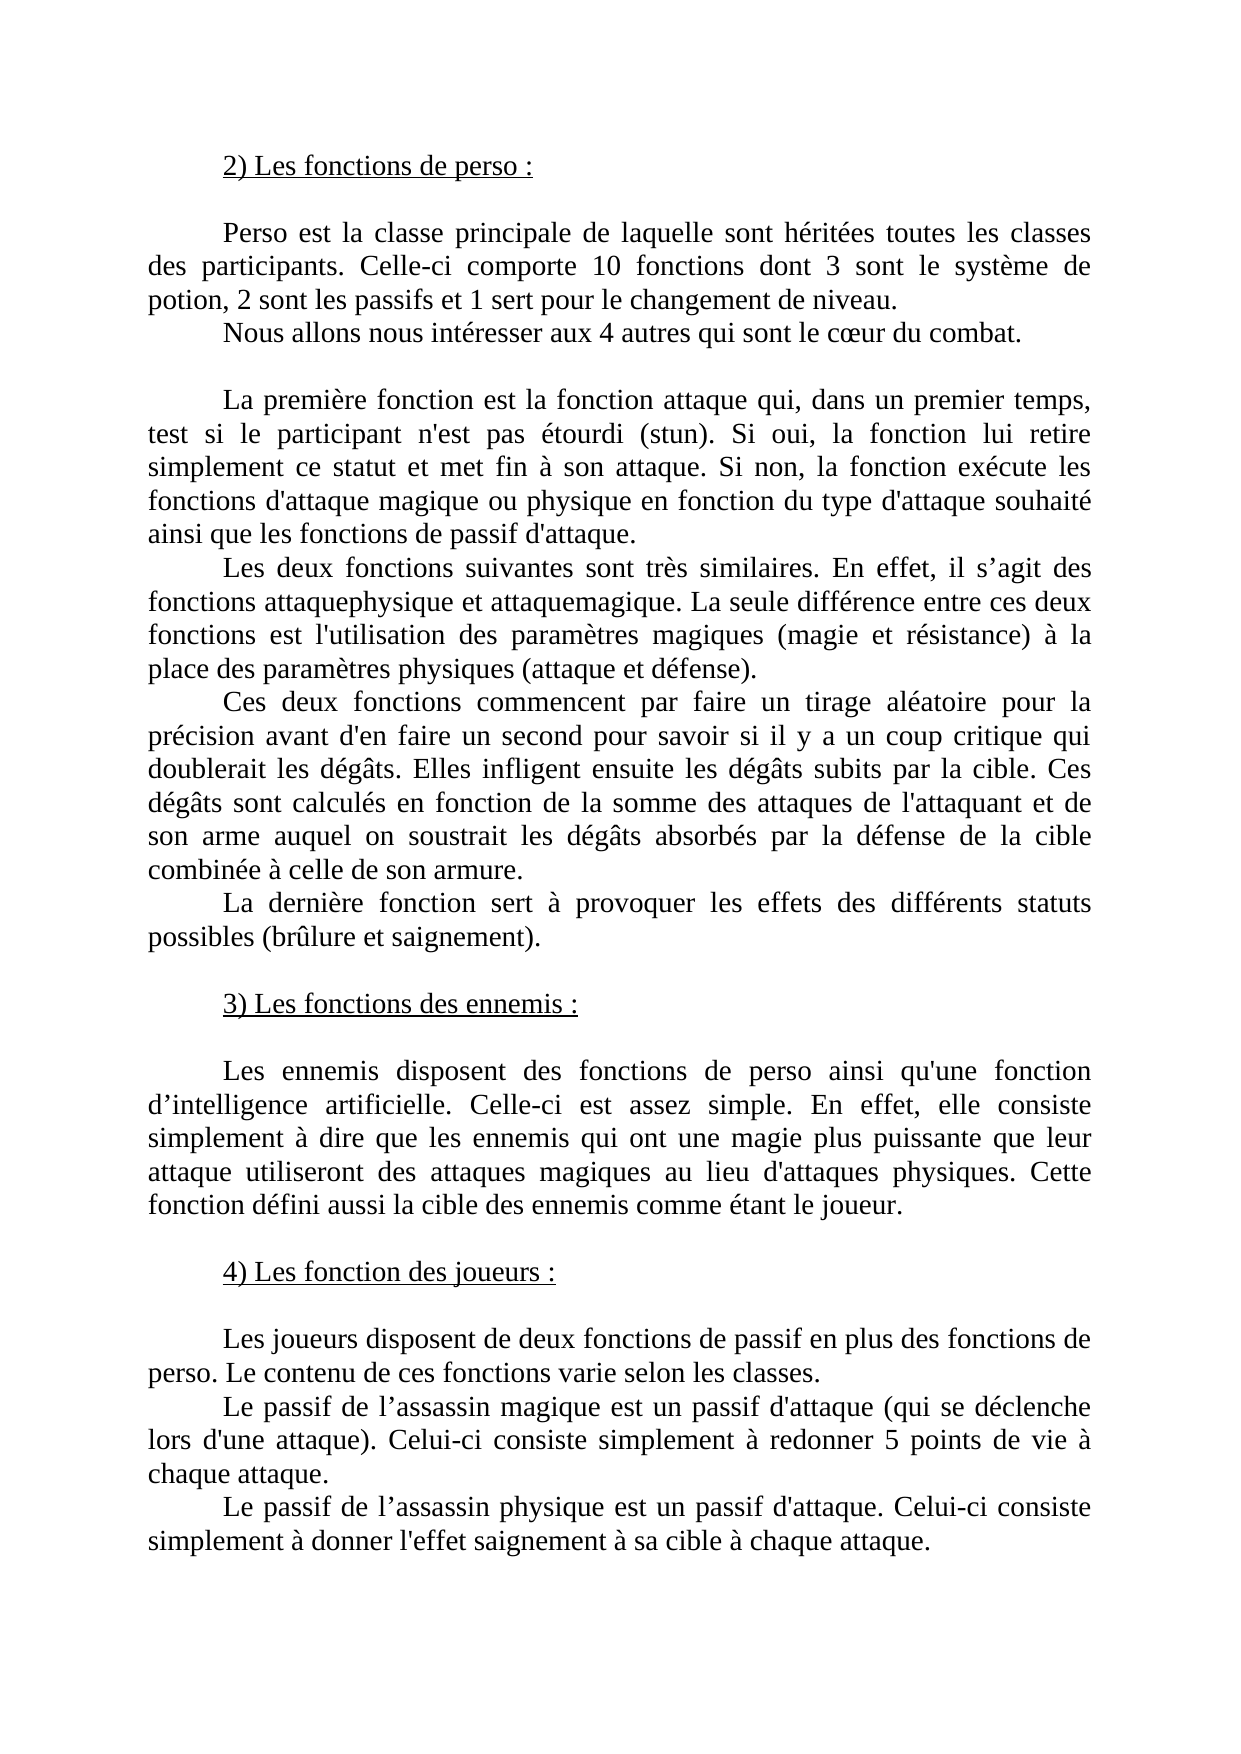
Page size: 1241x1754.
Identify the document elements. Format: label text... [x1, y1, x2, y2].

text 2) Les fonctions de perso : [148, 148, 1093, 181]
text 3) Les fonctions des ennemis : [148, 986, 1093, 1020]
text La dernière fonction sert à provoquer les effets des différents statuts possibles (brûlure et saignement). [148, 886, 1093, 953]
text Les joueurs disposent de deux fonctions de passif en plus des fonctions de perso. Le contenu de ces fonctions varie selon les classes. [148, 1322, 1093, 1389]
text Nous allons nous intéresser aux 4 autres qui sont le cœur du combat. [148, 315, 1093, 349]
text Les deux fonctions suivantes sont très similaires. En effet, il s’agit des fonctions attaquephysique et attaquemagique. La seule différence entre ces deux fonctions est l'utilisation des paramètres magiques (magie et résistance) à la place des paramètres physiques (attaque et défense). [148, 550, 1093, 684]
text 4) Les fonction des joueurs : [148, 1254, 1093, 1288]
text Ces deux fonctions commencent par faire un tirage aléatoire pour la précision avant d'en faire un second pour savoir si il y a un coup critique qui doublerait les dégâts. Elles infligent ensuite les dégâts subits par la cible. Ces dégâts sont calculés en fonction de la somme des attaques de l'attaquant et de son arme auquel on soustrait les dégâts absorbés par la défense de la cible combinée à celle de son armure. [148, 684, 1093, 886]
text Le passif de l’assassin physique est un passif d'attaque. Celui-ci consiste simplement à donner l'effet saignement à sa cible à chaque attaque. [148, 1489, 1093, 1556]
text La première fonction est la fonction attaque qui, dans un premier temps, test si le participant n'est pas étourdi (stun). Si oui, la fonction lui retire simplement ce statut et met fin à son attaque. Si non, la fonction exécute les fonctions d'attaque magique ou physique en fonction du type d'attaque souhaité ainsi que les fonctions de passif d'attaque. [148, 382, 1093, 550]
text Perso est la classe principale de laquelle sont héritées toutes les classes des participants. Celle-ci comporte 10 fonctions dont 3 sont le système de potion, 2 sont les passifs et 1 sert pour le changement de niveau. [148, 215, 1093, 315]
text Les ennemis disposent des fonctions de perso ainsi qu'une fonction d’intelligence artificielle. Celle-ci est assez simple. En effet, elle consiste simplement à dire que les ennemis qui ont une magie plus puissante que leur attaque utiliseront des attaques magiques au lieu d'attaques physiques. Cette fonction défini aussi la cible des ennemis comme étant le joueur. [148, 1053, 1093, 1221]
text Le passif de l’assassin magique est un passif d'attaque (qui se déclenche lors d'une attaque). Celui-ci consiste simplement à redonner 5 points de vie à chaque attaque. [148, 1389, 1093, 1489]
